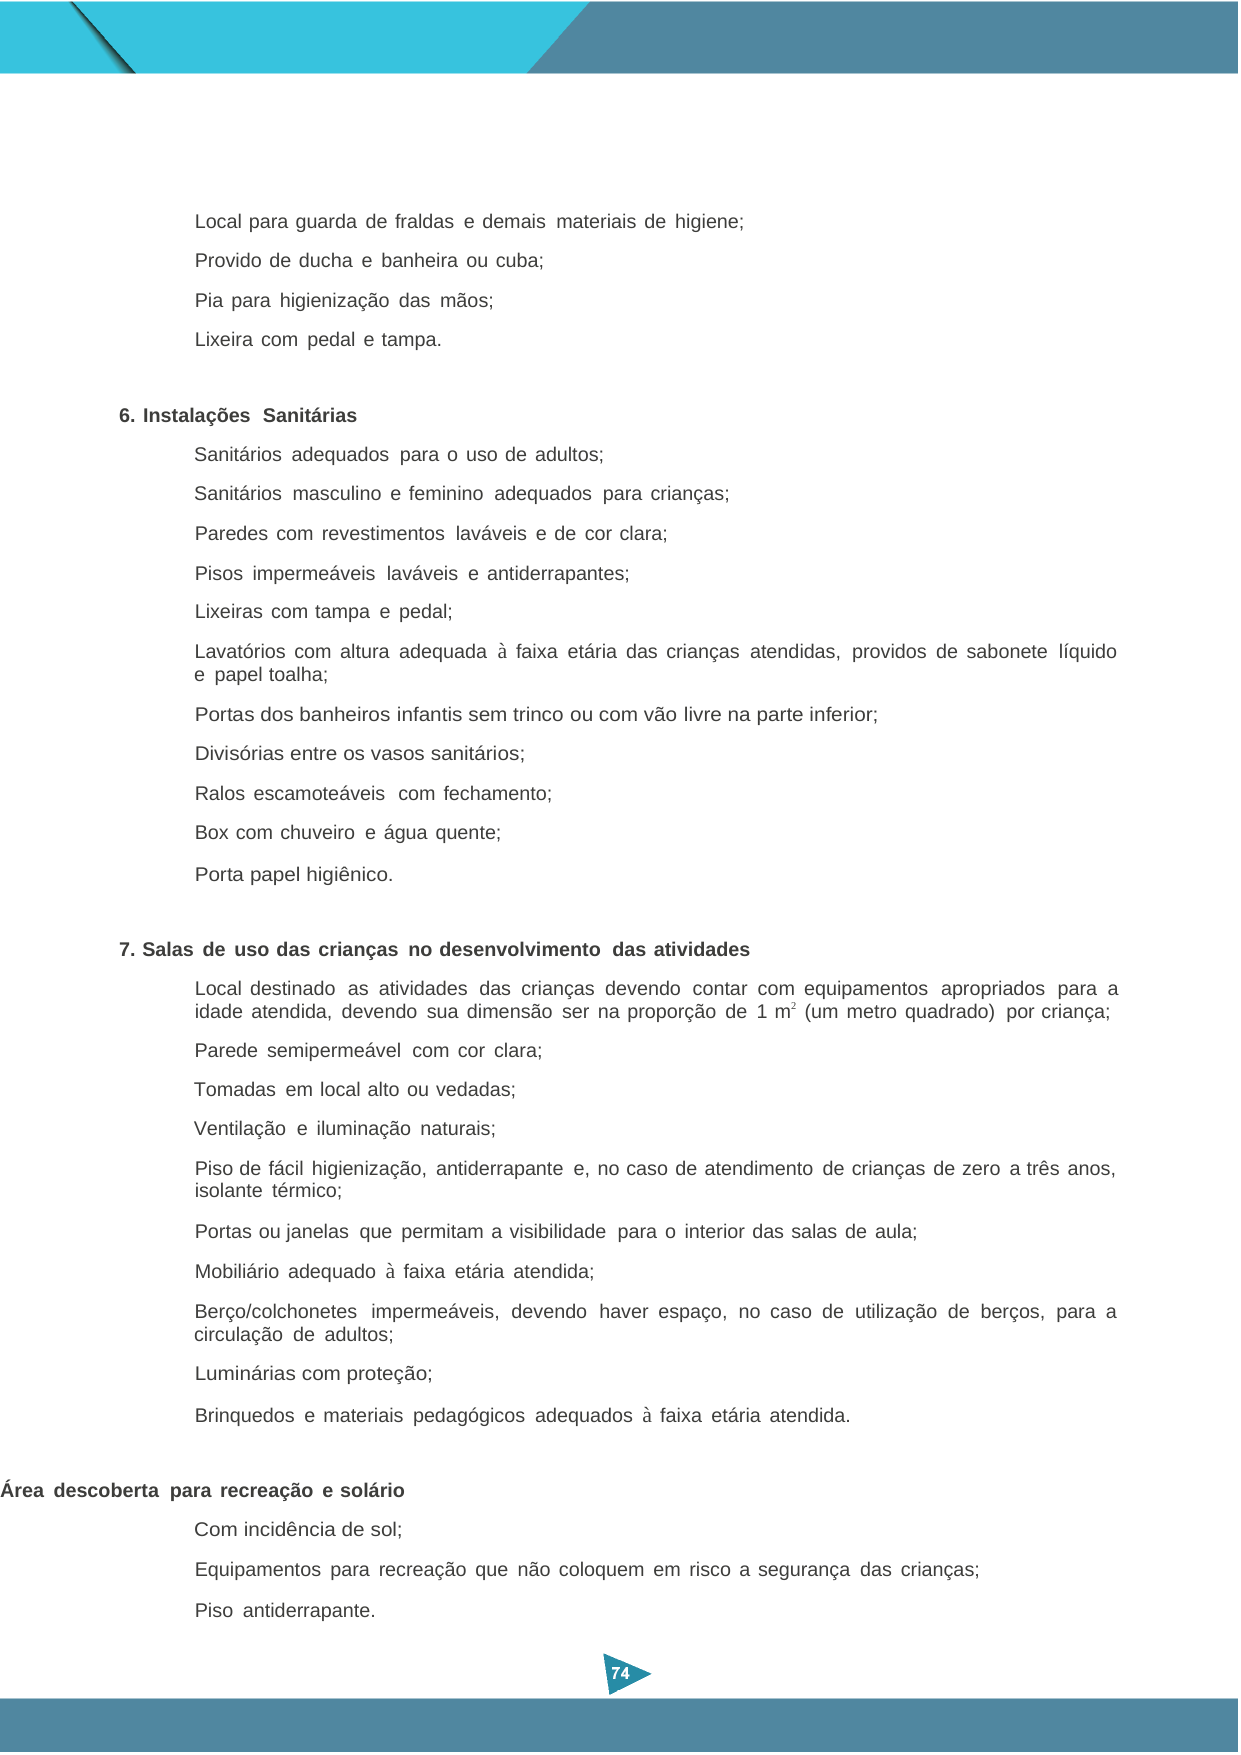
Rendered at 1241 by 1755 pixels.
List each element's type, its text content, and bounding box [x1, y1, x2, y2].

text Pia para higienização das mãos; Lixeira com pedal e tampa. [194, 289, 498, 351]
text Parede semipermeável com cor clara; Tomadas em local alto ou vedadas; Ventilação e iluminação naturais; [193, 1039, 585, 1139]
text Equipamentos para recreação que não coloquem em risco a segurança das crianças; Piso antiderrapante. [194, 1558, 1002, 1622]
list Salas de uso das crianças no desenvolvimento das atividades [119, 938, 1241, 960]
text Local destinado as atividades das crianças devendo contar com equipamentos apropriados para a idade atendida, devendo sua dimensão ser na proporção de 1 m2 (um metro quadrado) por criança; [194, 977, 1121, 1022]
text Com incidência de sol; [194, 1518, 1241, 1541]
text Local para guarda de fraldas e demais materiais de higiene; Provido de ducha e banheira ou cuba; [194, 210, 752, 272]
list Área descoberta para recreação e solário [0, 1479, 1241, 1502]
text Lavatórios com altura adequada à faixa etária das crianças atendidas, providos de sabonete líquido e papel toalha; [194, 640, 1121, 686]
text Ralos escamoteáveis com fechamento; Box com chuveiro e água quente; [194, 781, 585, 844]
text Porta papel higiênico. [194, 863, 1241, 885]
text Sanitários masculino e feminino adequados para crianças; Paredes com revestimentos laváveis e de cor clara; [194, 482, 752, 544]
text Brinquedos e materiais pedagógicos adequados à faixa etária atendida. [194, 1402, 1241, 1427]
text Portas dos banheiros infantis sem trinco ou com vão livre na parte inferior; Divisórias entre os vasos sanitários; [194, 702, 895, 764]
text Luminárias com proteção; [194, 1362, 1241, 1385]
text Sanitários adequados para o uso de adultos; [194, 443, 1241, 466]
text Berço/colchonetes impermeáveis, devendo haver espaço, no caso de utilização de berços, para a circulação de adultos; [194, 1300, 1121, 1346]
text Portas ou janelas que permitam a visibilidade para o interior das salas de aula; Mobiliário adequado à faixa etária atendida; [194, 1219, 982, 1284]
text Pisos impermeáveis laváveis e antiderrapantes; Lixeiras com tampa e pedal; [194, 562, 695, 623]
text Piso de fácil higienização, antiderrapante e, no caso de atendimento de crianças de zero a três anos, isolante térmico; [194, 1157, 1121, 1202]
list Instalações Sanitárias [119, 403, 1241, 426]
